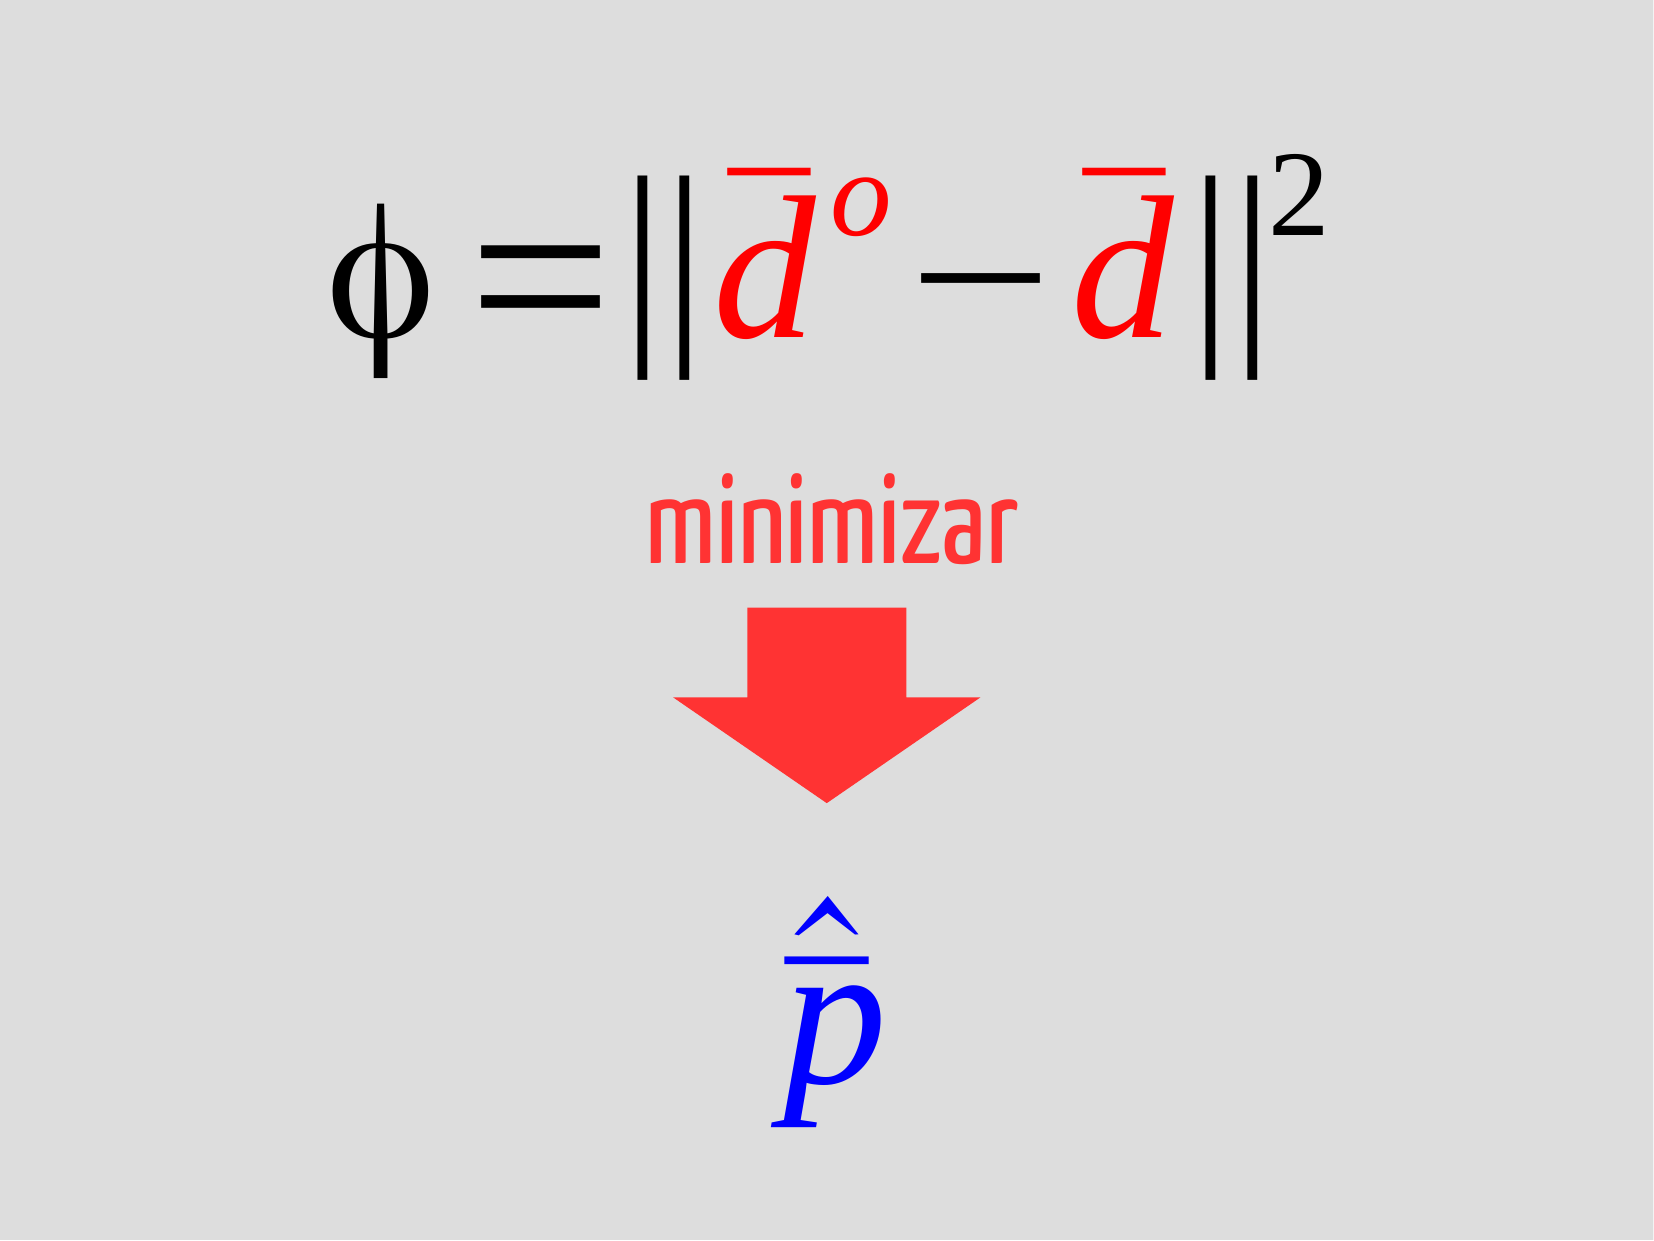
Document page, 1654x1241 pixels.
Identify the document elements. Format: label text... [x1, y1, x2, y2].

chart [317, 126, 1337, 390]
title minimizar [608, 425, 1058, 603]
text_box [673, 607, 981, 804]
chart [755, 885, 899, 1128]
